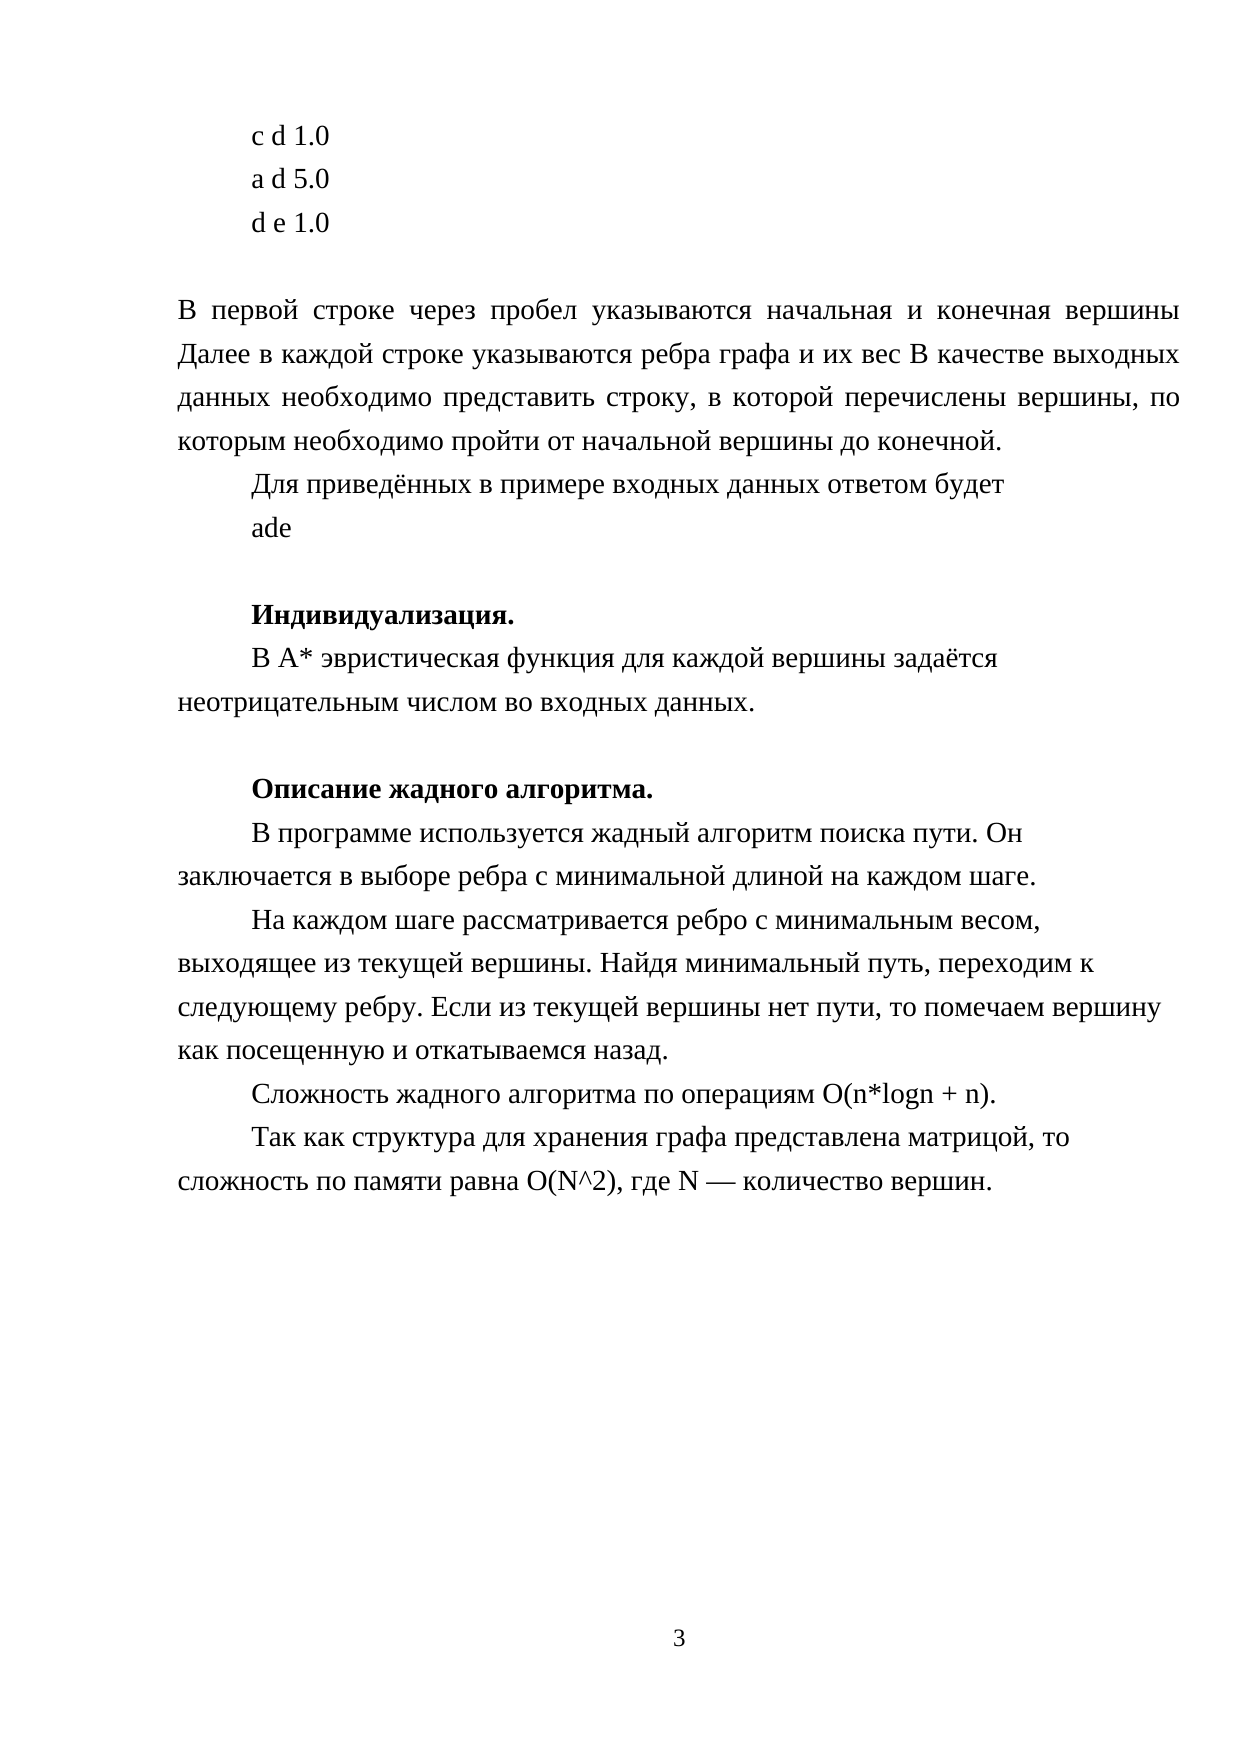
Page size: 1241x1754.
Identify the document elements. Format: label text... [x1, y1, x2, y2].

text В первой строке через пробел указываются начальная и конечная вершины Далее в каждой строке указываются ребра графа и их вес В качестве выходных данных необходимо представить строку, в которой перечислены вершины, по которым необходимо пройти от начальной вершины до конечной. [177, 249, 1181, 456]
text Индивидуализация. [177, 597, 1181, 631]
text d e 1.0 [177, 205, 1181, 239]
text Для приведённых в примере входных данных ответом будет [177, 466, 1181, 500]
text В программе используется жадный алгоритм поиска пути. Он заключается в выборе ребра с минимальной длиной на каждом шаге. [177, 815, 1181, 892]
text В А* эвристическая функция для каждой вершины задаётся неотрицательным числом во входных данных. [177, 641, 1181, 718]
text Сложность жадного алгоритма по операциям O(n*logn + n). [177, 1076, 1181, 1109]
text На каждом шаге рассматривается ребро с минимальным весом, выходящее из текущей вершины. Найдя минимальный путь, переходим к следующему ребру. Если из текущей вершины нет пути, то помечаем вершину как посещенную и откатываемся назад. [177, 902, 1181, 1066]
text Так как структура для хранения графа представлена матрицой, то сложность по памяти равна O(N^2), где N — количество вершин. [177, 1119, 1181, 1197]
text ade [177, 510, 1181, 543]
text c d 1.0 [177, 118, 1181, 152]
text Описание жадного алгоритма. [177, 771, 1181, 805]
text a d 5.0 [177, 162, 1181, 195]
